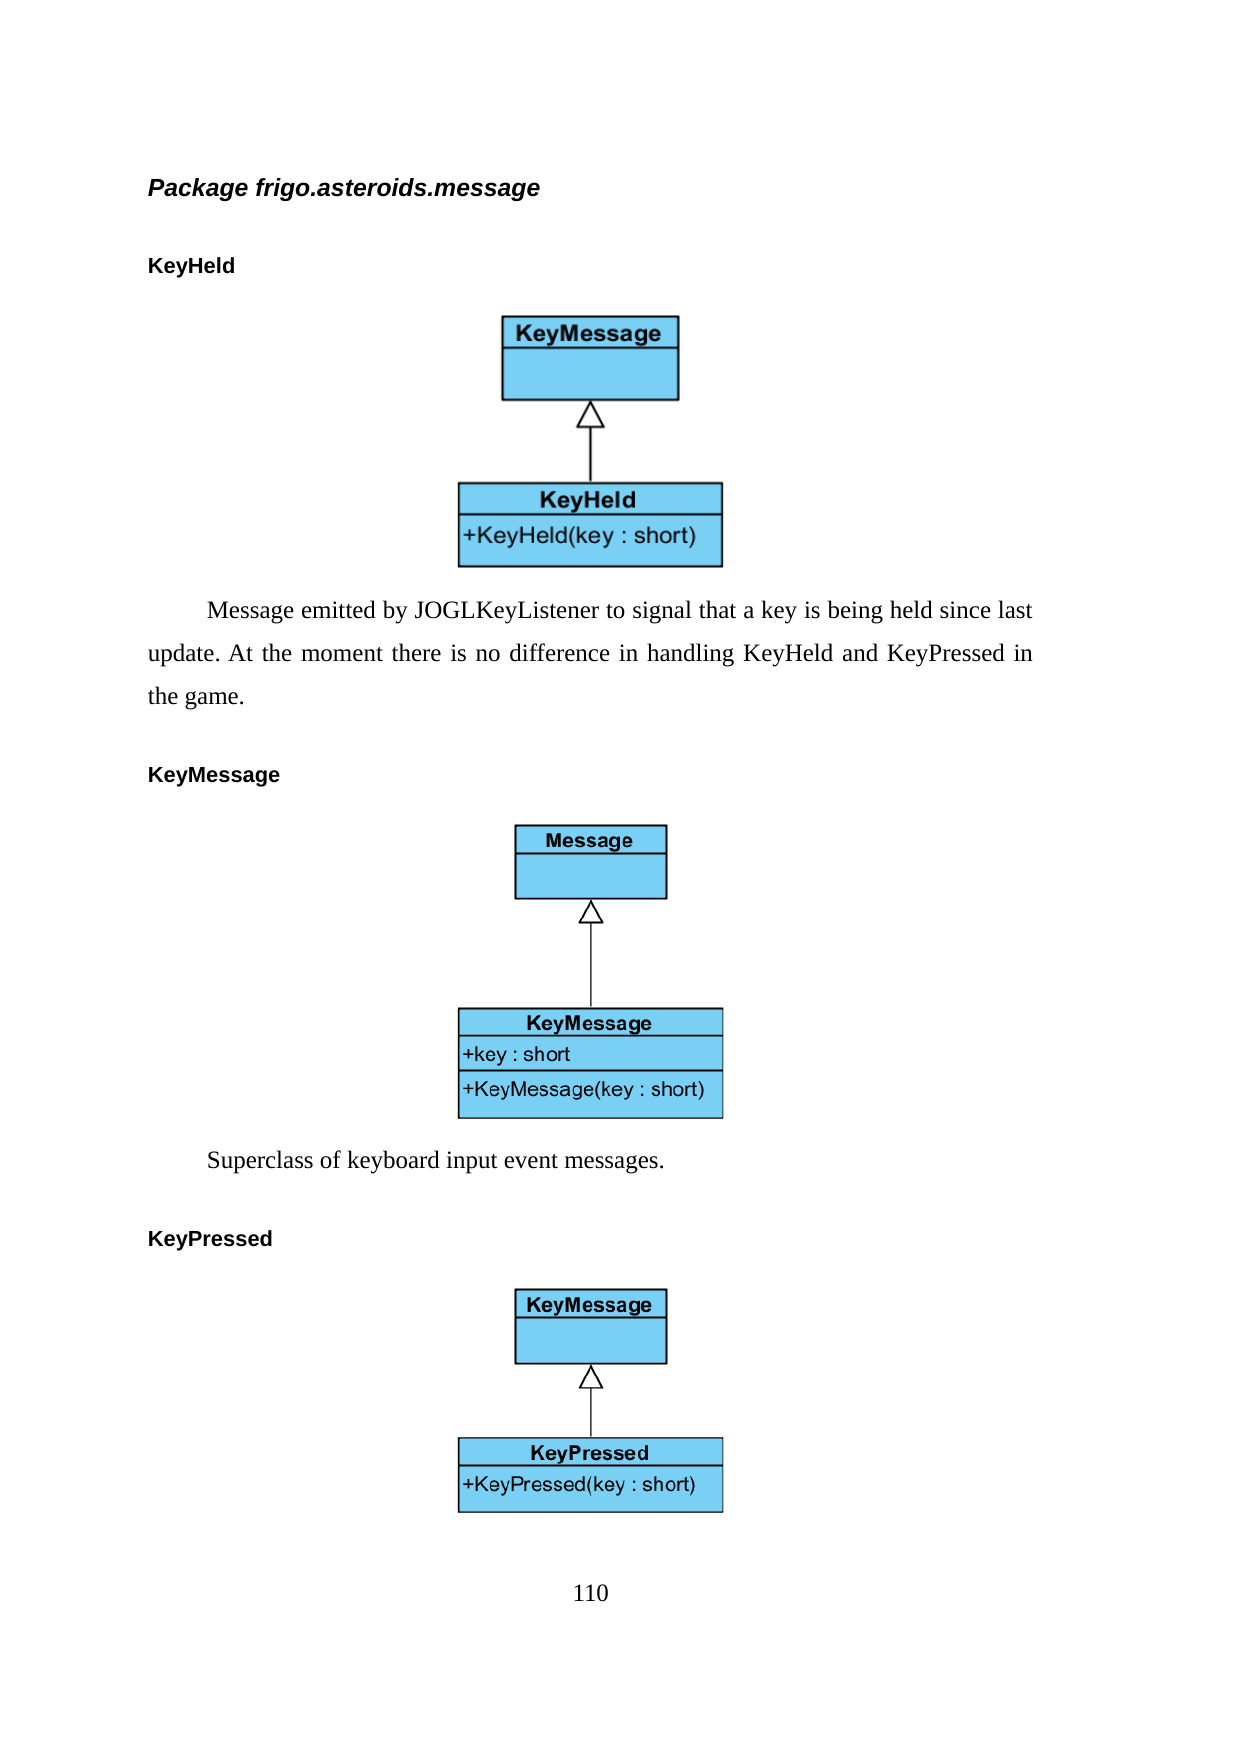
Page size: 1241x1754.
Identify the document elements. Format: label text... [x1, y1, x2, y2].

text Message emitted by JOGLKeyListener to signal that a key is being held since last update. At the moment there is no difference in handling KeyHeld and KeyPressed in the game. [148, 595, 1033, 710]
subtitle KeyHeld [148, 253, 1033, 278]
picture [457, 1288, 724, 1513]
picture [457, 824, 724, 1119]
subtitle Package frigo.asteroids.message [148, 173, 1033, 201]
picture [457, 315, 724, 568]
subtitle KeyMessage [148, 762, 1033, 787]
text Superclass of keyboard input event messages. [148, 1145, 1033, 1174]
subtitle KeyPressed [148, 1226, 1033, 1251]
